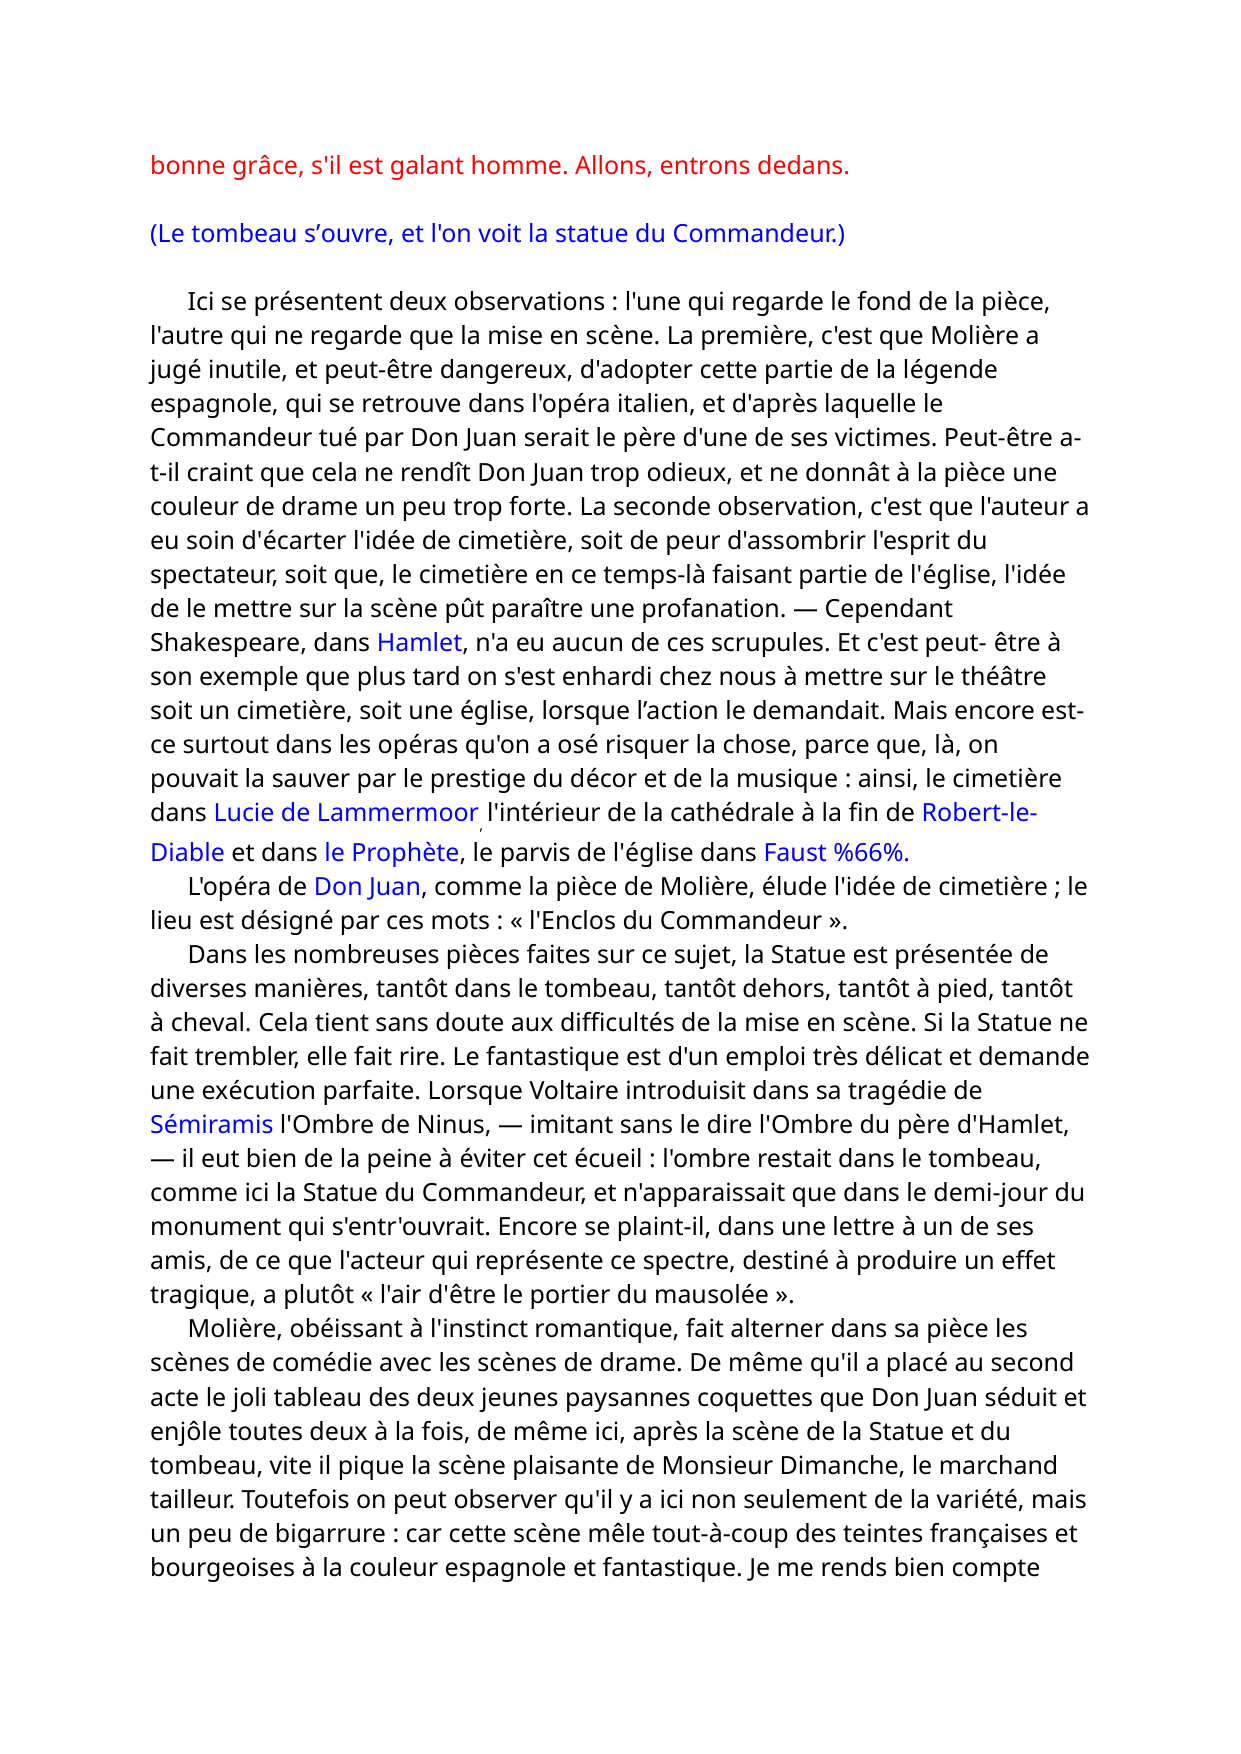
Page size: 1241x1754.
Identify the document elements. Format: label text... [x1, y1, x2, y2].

text Ici se présentent deux observations : l'une qui regarde le fond de la pièce, l'autre qui ne regarde que la mise en scène. La première, c'est que Molière a jugé inutile, et peut-être dangereux, d'adopter cette partie de la légende espagnole, qui se retrouve dans l'opéra italien, et d'après laquelle le Commandeur tué par Don Juan serait le père d'une de ses victimes. Peut-être a-t-il craint que cela ne rendît Don Juan trop odieux, et ne donnât à la pièce une couleur de drame un peu trop forte. La seconde observation, c'est que l'auteur a eu soin d'écarter l'idée de cimetière, soit de peur d'assombrir l'esprit du spectateur, soit que, le cime­tière en ce temps-là faisant partie de l'église, l'idée de le mettre sur la scène pût paraître une profa­nation. — Cependant Shakespeare, dans Hamlet, n'a eu aucun de ces scrupules. Et c'est peut- être à son exemple que plus tard on s'est enhardi chez nous à mettre sur le théâtre soit un cimetière, soit une église, lorsque l’action le demandait. Mais encore est-ce surtout dans les opéras qu'on a osé risquer la chose, parce que, là, on pouvait la sauver par le prestige du décor et de la musique : ainsi, le cimetière dans Lucie de Lammermoor, l'intérieur de la cathédrale à la fin de Robert-le-Diable et dans le Prophète, le parvis de l'église dans Faust %66%. [150, 284, 1091, 868]
text (Le tombeau s’ouvre, et l'on voit la statue du Commandeur.) [150, 216, 1091, 250]
text L'opéra de Don Juan, comme la pièce de Mo­lière, élude l'idée de cimetière ; le lieu est désigné par ces mots : « l'Enclos du Commandeur ». [150, 868, 1091, 936]
text bonne grâce, s'il est galant homme. Allons, entrons dedans. [150, 148, 1091, 182]
text Molière, obéissant à l'instinct romantique, fait alterner dans sa pièce les scènes de comédie avec les scènes de drame. De même qu'il a placé au second acte le joli tableau des deux jeunes pay­sannes coquettes que Don Juan séduit et enjôle toutes deux à la fois, de même ici, après la scène de la Statue et du tombeau, vite il pique la scène plaisante de Monsieur Dimanche, le marchand tail­leur. Toutefois on peut observer qu'il y a ici non seulement de la variété, mais un peu de bigarrure : car cette scène mêle tout-à-coup des teintes françaises et bourgeoises à la couleur espagnole et fantastique. Je me rends bien compte [150, 1311, 1091, 1583]
text Dans les nombreuses pièces faites sur ce sujet, la Statue est présentée de diverses manières, tantôt dans le tombeau, tantôt dehors, tantôt à pied, tantôt à cheval. Cela tient sans doute aux difficul­tés de la mise en scène. Si la Statue ne fait trem­bler, elle fait rire. Le fantastique est d'un em­ploi très délicat et demande une exécution parfaite. Lorsque Voltaire introduisit dans sa tragédie de Sémiramis l'Ombre de Ninus, — imitant sans le dire l'Ombre du père d'Hamlet, — il eut bien de la peine à éviter cet écueil : l'ombre restait dans le tombeau, comme ici la Statue du Commandeur, et n'apparaissait que dans le demi-jour du monument qui s'entr'ouvrait. Encore se plaint-il, dans une lettre à un de ses amis, de ce que l'acteur qui représente ce spectre, destiné à produire un effet tragique, a plutôt « l'air d'être le portier du mau­solée ». [150, 936, 1091, 1311]
